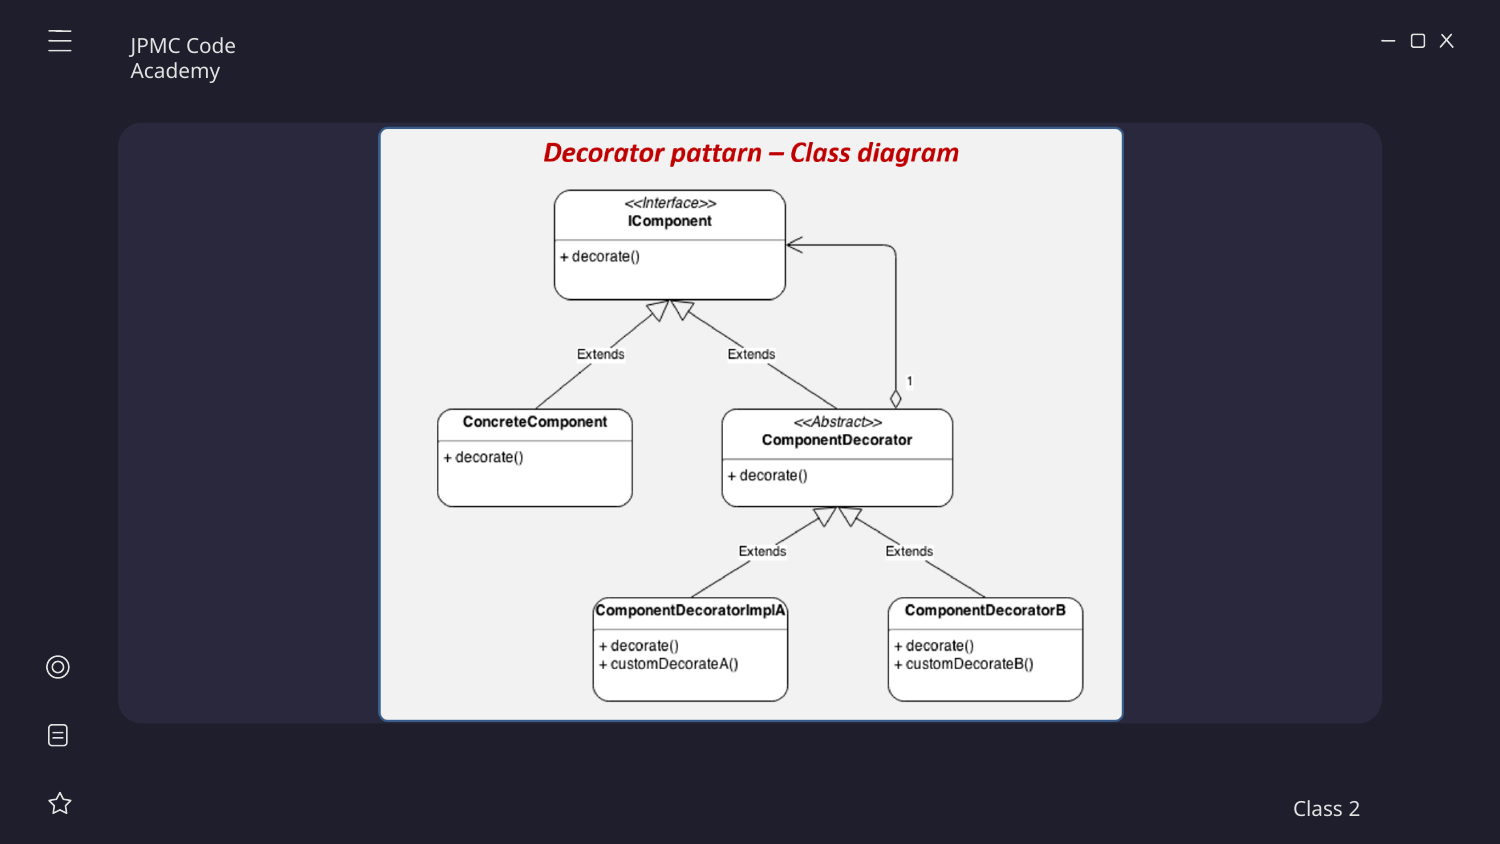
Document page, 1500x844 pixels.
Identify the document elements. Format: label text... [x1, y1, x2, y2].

text_box Class 2 [1278, 780, 1453, 826]
text_box JPMC Code Academy [130, 18, 306, 64]
picture [378, 125, 1124, 722]
